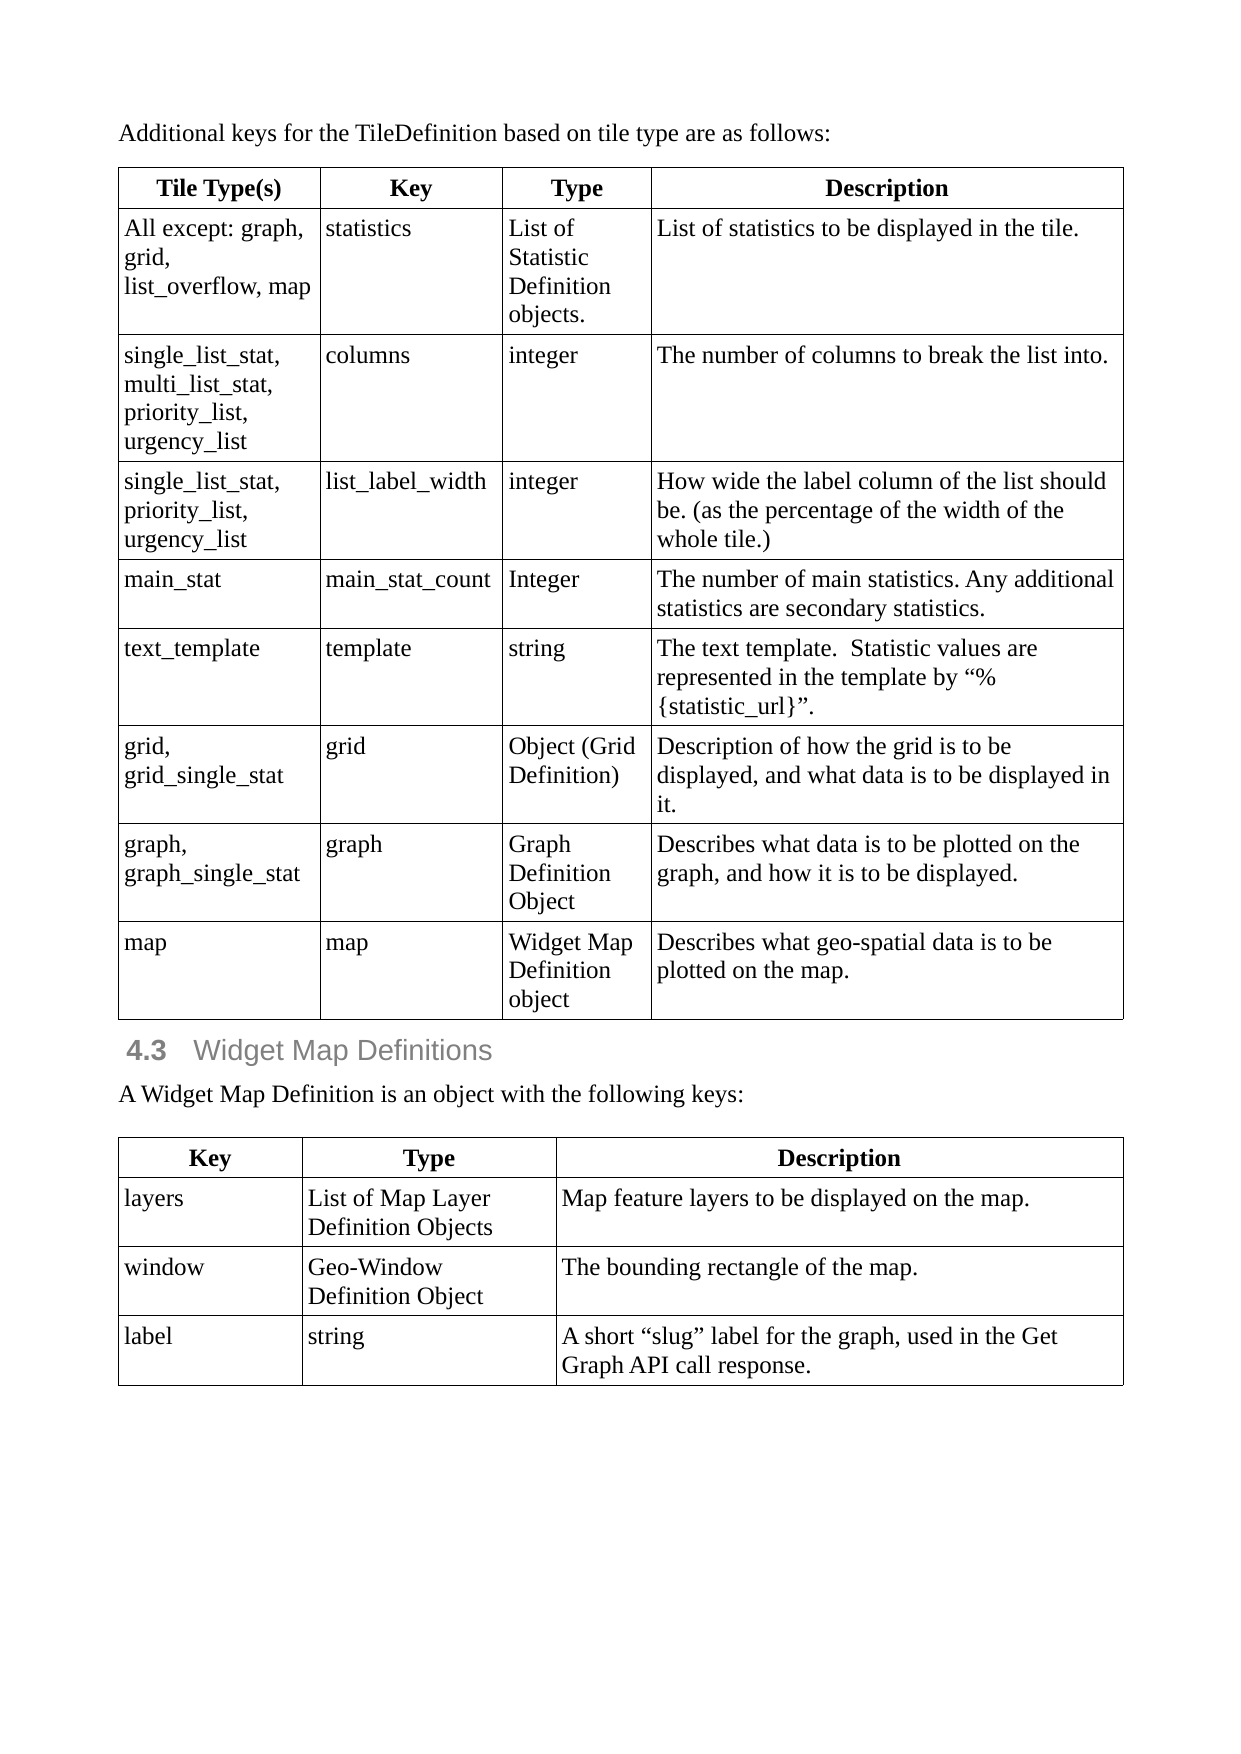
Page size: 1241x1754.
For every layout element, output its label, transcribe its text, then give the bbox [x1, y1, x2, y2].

table_cell label [119, 1316, 302, 1384]
table_cell Map feature layers to be displayed on the map. [557, 1178, 1123, 1246]
table_cell list_label_width [321, 462, 502, 558]
table_cell string [503, 629, 651, 725]
table_cell Geo-Window Definition Object [303, 1247, 556, 1315]
table_cell columns [321, 335, 502, 461]
table_cell Description of how the grid is to be displayed, and what data is to be displayed in it. [652, 726, 1123, 823]
table_header Type [303, 1138, 556, 1177]
table_cell List of statistics to be displayed in the tile. [652, 209, 1123, 334]
table_cell Object (Grid Definition) [503, 726, 651, 823]
table_cell The number of main statistics. Any additional statistics are secondary statistics. [652, 560, 1123, 627]
table_cell List of Map Layer Definition Objects [303, 1178, 556, 1246]
text Additional keys for the TileDefinition based on tile type are as follows: [118, 118, 1122, 147]
table_cell grid, grid_single_stat [119, 726, 320, 823]
table_cell main_stat [119, 560, 320, 627]
table_cell graph [321, 824, 502, 921]
table_cell Describes what data is to be plotted on the graph, and how it is to be displayed. [652, 824, 1123, 921]
table_cell All except: graph, grid, list_overflow, map [119, 209, 320, 334]
table_cell Integer [503, 560, 651, 627]
table_header Key [119, 1138, 302, 1177]
table_header Type [503, 168, 651, 207]
table_cell statistics [321, 209, 502, 334]
table_cell List of Statistic Definition objects. [503, 209, 651, 334]
table_cell The text template. Statistic values are represented in the template by “%{statistic_url}”. [652, 629, 1123, 725]
table_cell grid [321, 726, 502, 823]
table_header Key [321, 168, 502, 207]
table_cell layers [119, 1178, 302, 1246]
table_cell integer [503, 462, 651, 558]
table_cell single_list_stat, multi_list_stat, priority_list, urgency_list [119, 335, 320, 461]
table_header Description [652, 168, 1123, 207]
table_header Description [557, 1138, 1123, 1177]
table_cell string [303, 1316, 556, 1384]
table_cell Graph Definition Object [503, 824, 651, 921]
table_cell How wide the label column of the list should be. (as the percentage of the width of the whole tile.) [652, 462, 1123, 558]
table_cell Describes what geo-spatial data is to be plotted on the map. [652, 922, 1123, 1019]
table_cell The bounding rectangle of the map. [557, 1247, 1123, 1315]
table_cell The number of columns to break the list into. [652, 335, 1123, 461]
subtitle Widget Map Definitions [118, 1033, 1122, 1067]
table_cell window [119, 1247, 302, 1315]
table_cell text_template [119, 629, 320, 725]
table_cell single_list_stat, priority_list, urgency_list [119, 462, 320, 558]
table_cell map [321, 922, 502, 1019]
table_cell integer [503, 335, 651, 461]
table_cell map [119, 922, 320, 1019]
table_header Tile Type(s) [119, 168, 320, 207]
table_cell graph, graph_single_stat [119, 824, 320, 921]
table_cell Widget Map Definition object [503, 922, 651, 1019]
table_cell template [321, 629, 502, 725]
table_cell main_stat_count [321, 560, 502, 627]
table_cell A short “slug” label for the graph, used in the Get Graph API call response. [557, 1316, 1123, 1384]
text A Widget Map Definition is an object with the following keys: [118, 1079, 1122, 1108]
